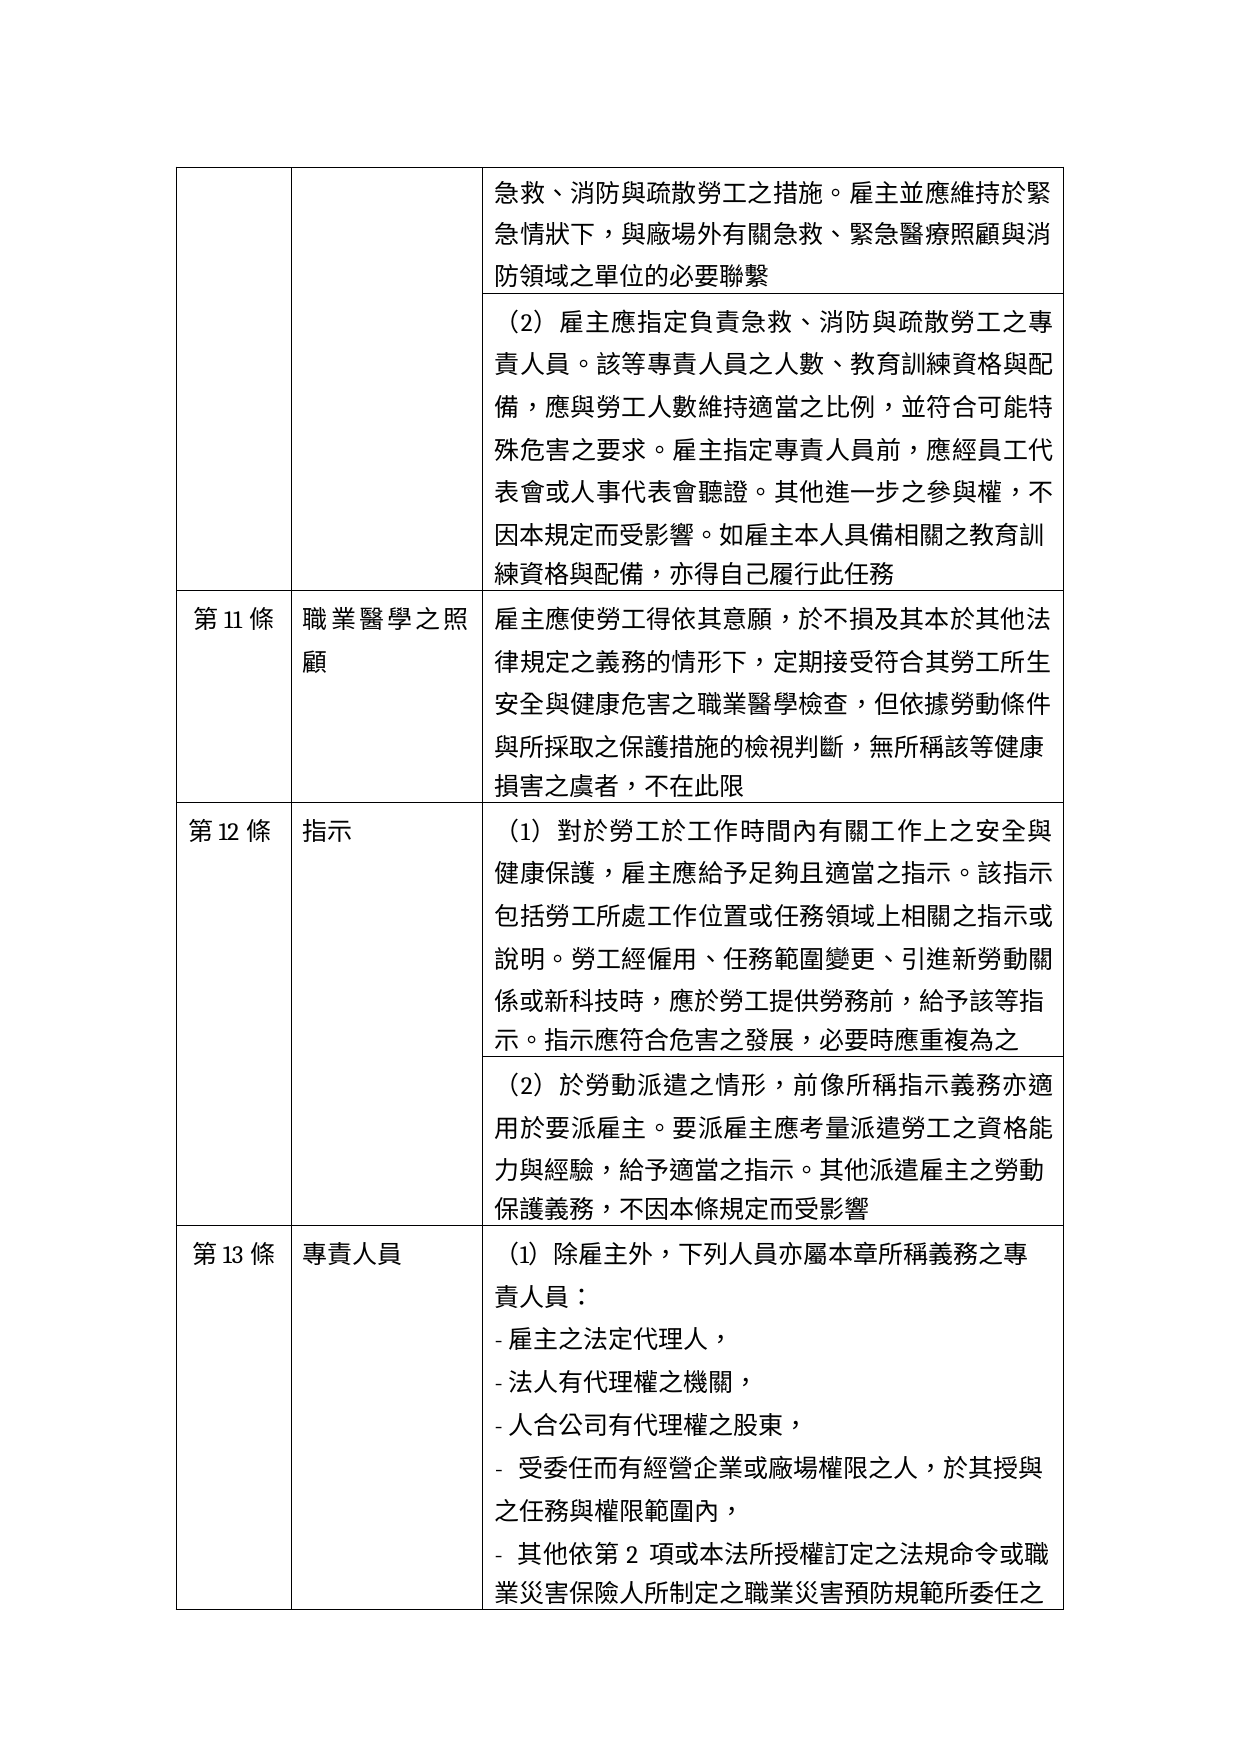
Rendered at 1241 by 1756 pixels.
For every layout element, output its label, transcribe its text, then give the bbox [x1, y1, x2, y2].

table_cell 第 13 條 [177, 1226, 291, 1608]
table_header 急救、消防與疏散勞工之措施。雇主並應維持於緊急情狀下，與廠場外有關急救、緊急醫療照顧與消防領域之單位的必要聯繫 [483, 168, 1063, 293]
table_cell 職業醫學之照顧 [292, 591, 482, 802]
table_cell 雇主應使勞工得依其意願，於不損及其本於其他法律規定之義務的情形下，定期接受符合其勞工所生安全與健康危害之職業醫學檢查，但依據勞動條件與所採取之保護措施的檢視判斷，無所稱該等健康 損害之虞者，不在此限 [483, 591, 1063, 802]
table_cell 指示 [292, 803, 482, 1225]
table_header [177, 168, 291, 590]
table_cell （1）除雇主外，下列人員亦屬本章所稱義務之專責人員： 雇主之法定代理人， 法人有代理權之機關， 人合公司有代理權之股東， 受委任而有經營企業或廠場權限之人，於其授與之任務與權限範圍內， 其他依第 2 項或本法所授權訂定之法規命令或職 業災害保險人所制定之職業災害預防規範所委任之 [483, 1226, 1063, 1608]
table_cell （2）於勞動派遣之情形，前像所稱指示義務亦適用於要派雇主。要派雇主應考量派遣勞工之資格能力與經驗，給予適當之指示。其他派遣雇主之勞動 保護義務，不因本條規定而受影響 [483, 1057, 1063, 1225]
table_cell （1）對於勞工於工作時間內有關工作上之安全與健康保護，雇主應給予足夠且適當之指示。該指示包括勞工所處工作位置或任務領域上相關之指示或說明。勞工經僱用、任務範圍變更、引進新勞動關係或新科技時，應於勞工提供勞務前，給予該等指 示。指示應符合危害之發展，必要時應重複為之 [483, 803, 1063, 1056]
table_cell 專責人員 [292, 1226, 482, 1608]
table_header [292, 168, 482, 590]
table_cell 第 11 條 [177, 591, 291, 802]
table_cell （2）雇主應指定負責急救、消防與疏散勞工之專責人員。該等專責人員之人數、教育訓練資格與配備，應與勞工人數維持適當之比例，並符合可能特殊危害之要求。雇主指定專責人員前，應經員工代表會或人事代表會聽證。其他進一步之參與權，不因本規定而受影響。如雇主本人具備相關之教育訓 練資格與配備，亦得自己履行此任務 [483, 294, 1063, 590]
table_cell 第 12 條 [177, 803, 291, 1225]
